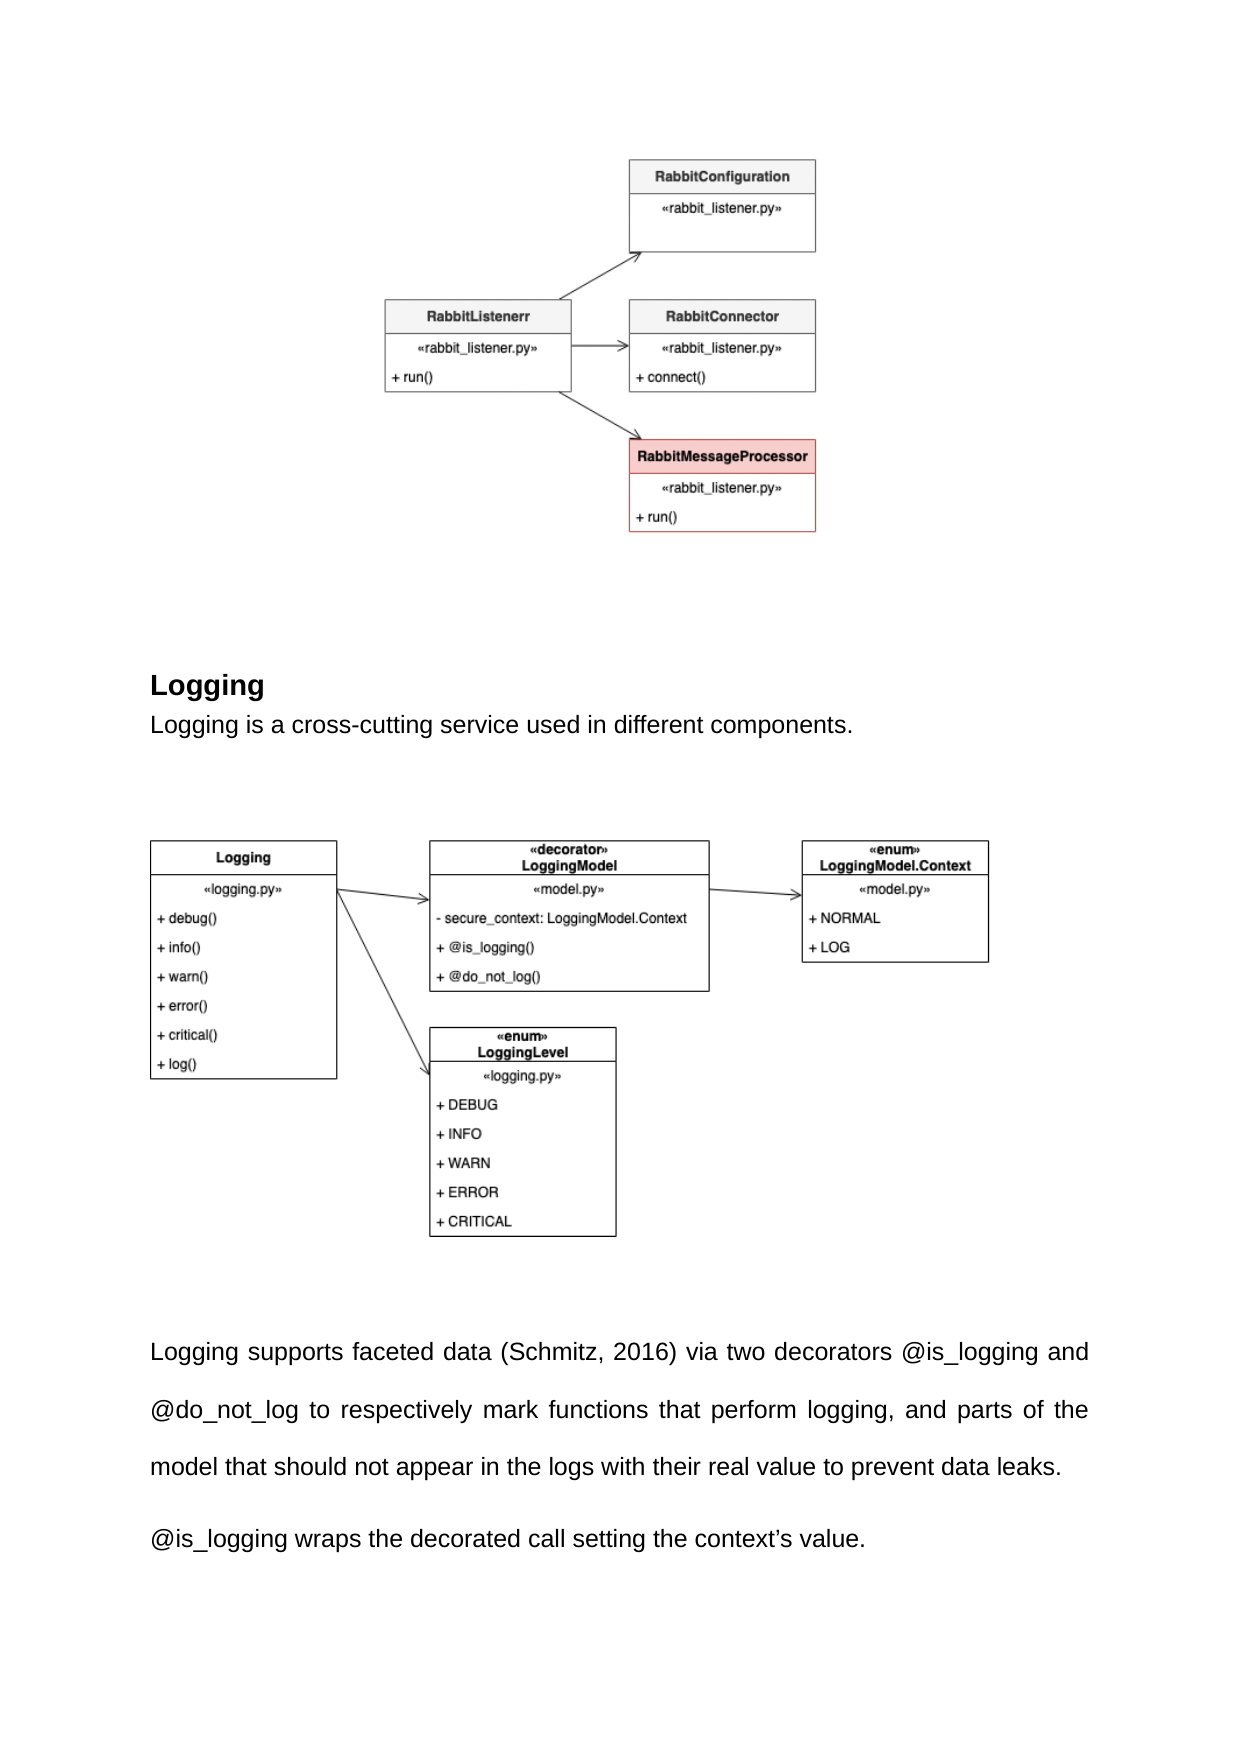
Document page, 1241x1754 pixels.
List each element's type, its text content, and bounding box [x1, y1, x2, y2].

text Logging supports faceted data (Schmitz, 2016) via two decorators @is_logging and @do_not_log to respectively mark functions that perform logging, and parts of the model that should not appear in the logs with their real value to prevent data leaks. [150, 1337, 1091, 1481]
picture [150, 838, 995, 1237]
text @is_logging wraps the decorated call setting the context’s value. [150, 1524, 1091, 1553]
subtitle Logging [150, 668, 1091, 701]
picture [380, 157, 822, 537]
text Logging is a cross-cutting service used in different components. [150, 710, 1091, 739]
